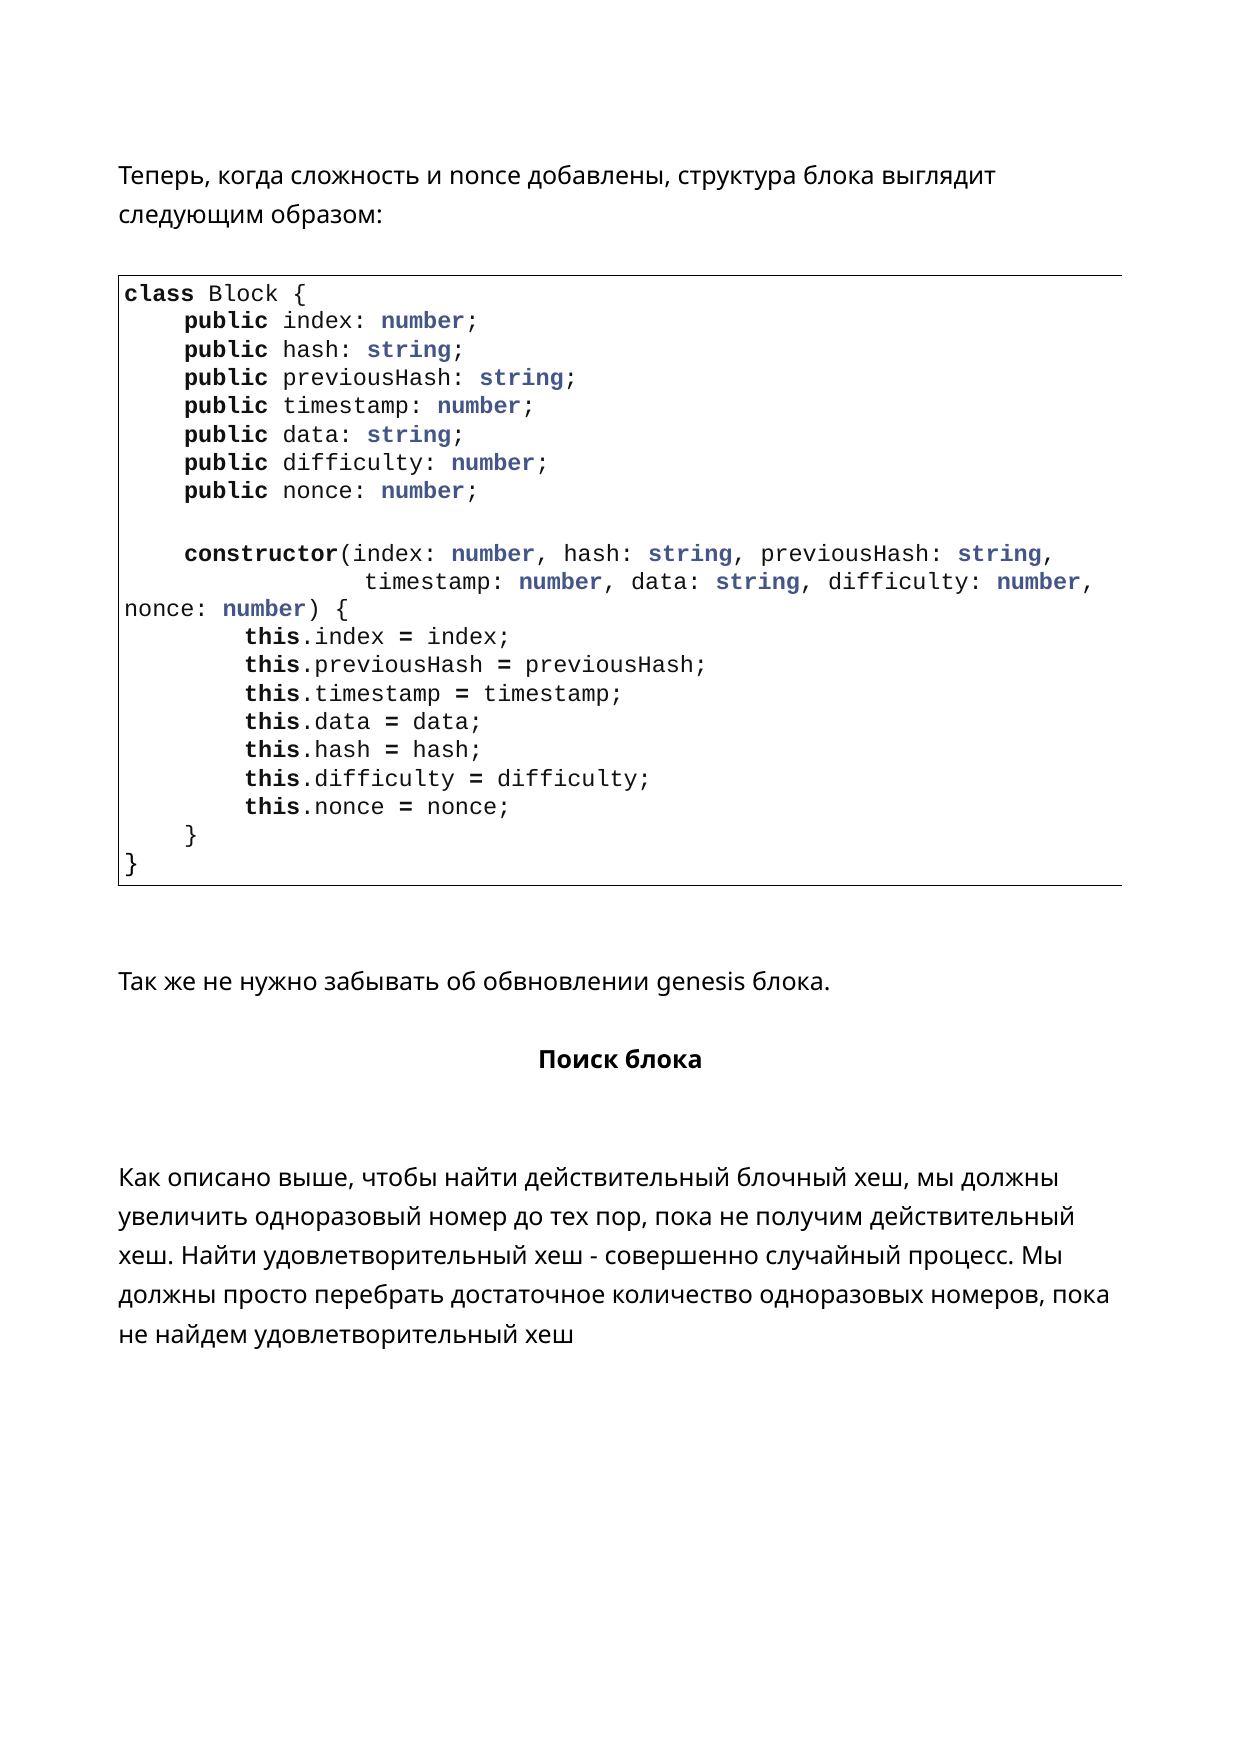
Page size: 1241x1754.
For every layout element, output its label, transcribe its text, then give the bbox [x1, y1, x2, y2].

text Теперь, когда сложность и nonce добавлены, структура блока выглядит следующим образом: [118, 157, 1122, 231]
text Поиск блока [118, 1042, 1122, 1076]
table_header class Block { public index: number; public hash: string; public previousHash: string; public timestamp: number; public data: string; public difficulty: number; public nonce: number; constructor(index: number, hash: string, previousHash: string, timestamp: number, data: string, difficulty: number, nonce: number) { this.index = index; this.previousHash = previousHash; this.timestamp = timestamp; this.data = data; this.hash = hash; this.difficulty = difficulty; this.nonce = nonce; } } [119, 276, 1122, 884]
text Как описано выше, чтобы найти действительный блочный хеш, мы должны увеличить одноразовый номер до тех пор, пока не получим действительный хеш. Найти удовлетворительный хеш - совершенно случайный процесс. Мы должны просто перебрать достаточное количество одноразовых номеров, пока не найдем удовлетворительный хеш [118, 1160, 1122, 1350]
text Так же не нужно забывать об обвновлении genesis блока. [118, 964, 1122, 998]
